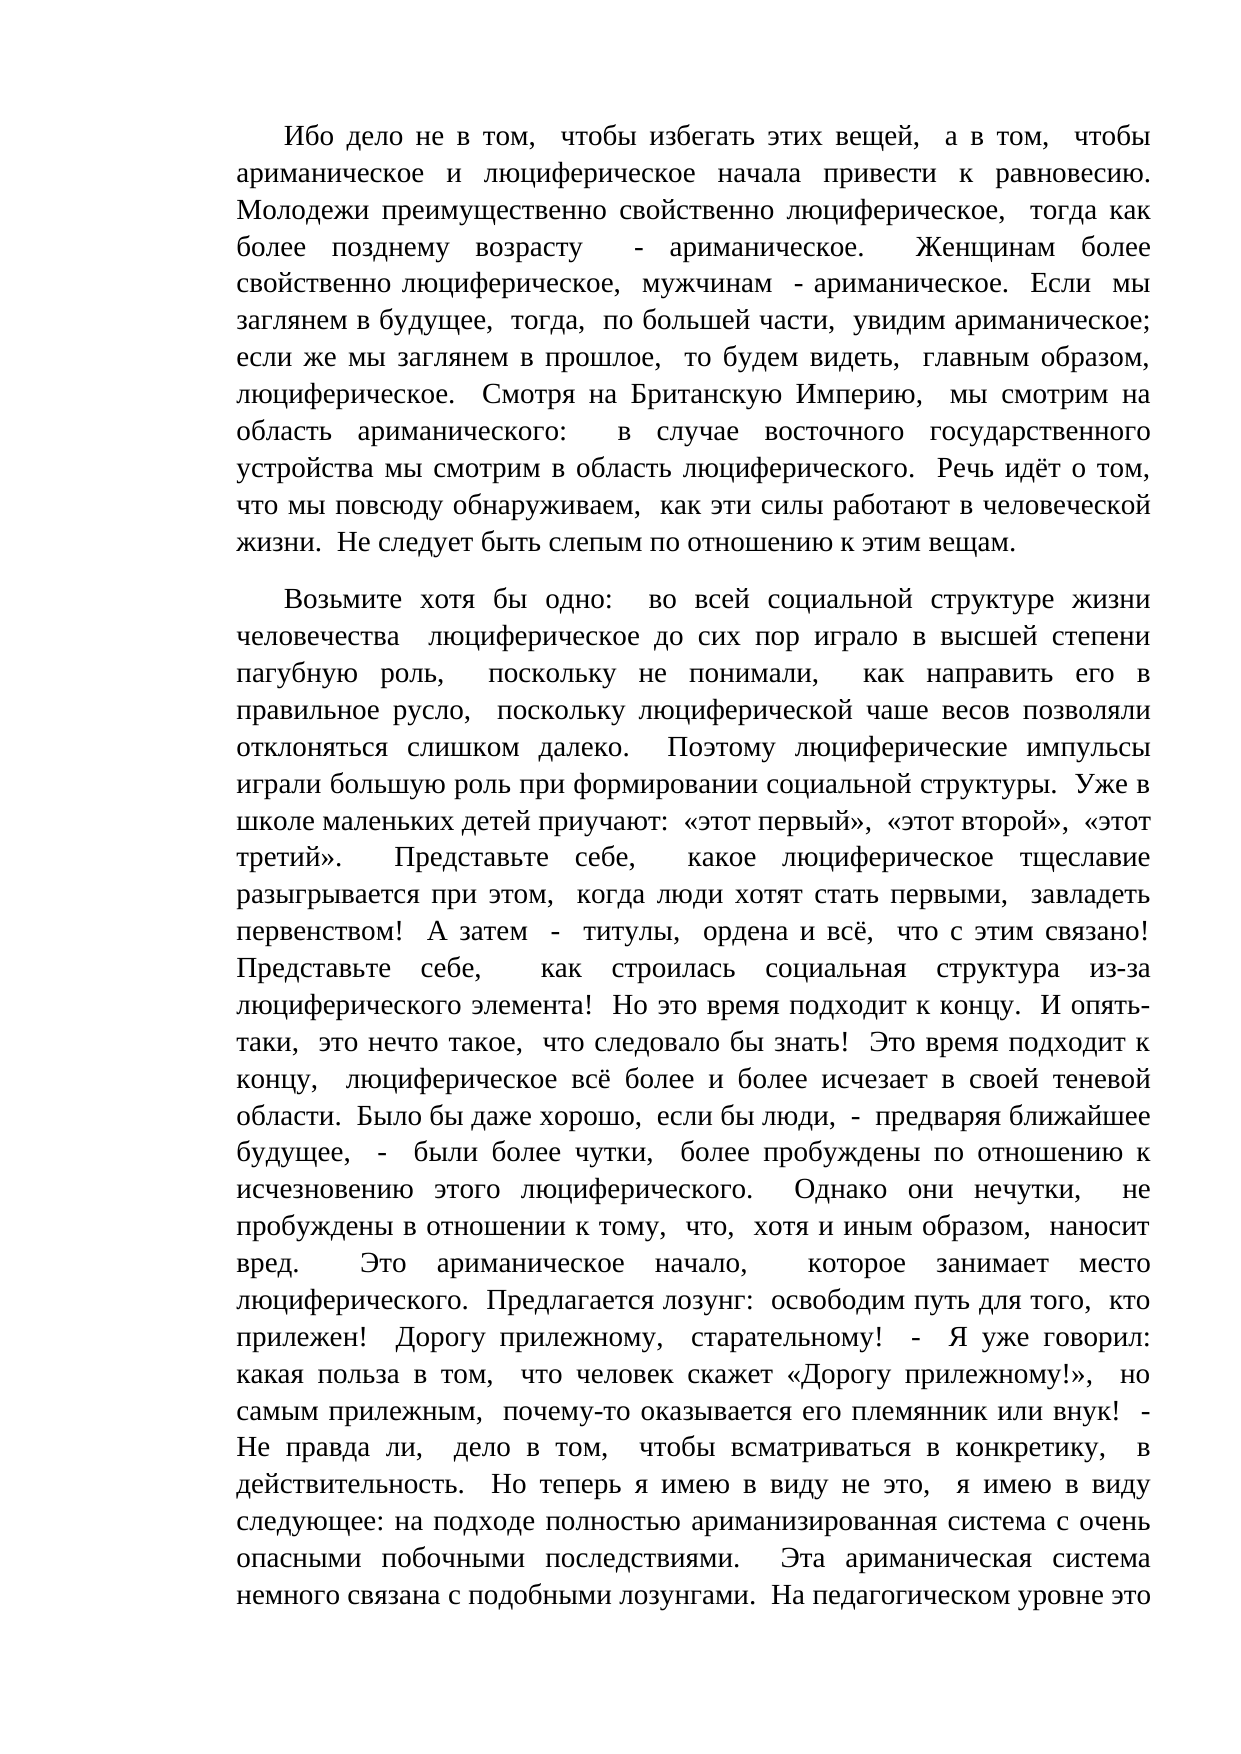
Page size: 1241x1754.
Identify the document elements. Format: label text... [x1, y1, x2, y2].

text Возьмите хотя бы одно: во всей социальной структуре жизни человечества люциферическое до сих пор играло в высшей степени пагубную роль, поскольку не понимали, как направить его в правильное русло, поскольку люциферической чаше весов позволяли отклоняться слишком далеко. Поэтому люциферические импульсы играли большую роль при формировании социальной структуры. Уже в школе маленьких детей приучают: «этот первый», «этот второй», «этот третий». Представьте себе, какое люциферическое тщеславие разыгрывается при этом, когда люди хотят стать первыми, завладеть первенством! А затем - титулы, ордена и всё, что с этим связано! Представьте себе, как строилась социальная структура из-за люциферического элемента! Но это время подходит к концу. И опять-таки, это нечто такое, что следовало бы знать! Это время подходит к концу, люциферическое всё более и более исчезает в своей теневой области. Было бы даже хорошо, если бы люди, - предваряя ближайшее будущее, - были более чутки, более пробуждены по отношению к исчезновению этого люциферического. Однако они нечутки, не пробуждены в отношении к тому, что, хотя и иным образом, наносит вред. Это ариманическое начало, которое занимает место люциферического. Предлагается лозунг: освободим путь для того, кто прилежен! Дорогу прилежному, старательному! - Я уже говорил: какая польза в том, что человек скажет «Дорогу прилежному!», но самым прилежным, почему-то оказывается его племянник или внук! - Не правда ли, дело в том, чтобы всматриваться в конкретику, в действительность. Но теперь я имею в виду не это, я имею в виду следующее: на подходе полностью ариманизированная система с очень опасными побочными последствиями. Эта ариманическая система немного связана с подобными лозунгами. На педагогическом уровне это [236, 581, 1152, 1611]
text Ибо дело не в том, чтобы избегать этих вещей, а в том, чтобы ариманическое и люциферическое начала привести к равновесию. Молодежи преимущественно свойственно люциферическое, тогда как более позднему возрасту - ариманическое. Женщинам более свойственно люциферическое, мужчинам - ариманическое. Если мы заглянем в будущее, тогда, по большей части, увидим ариманическое; если же мы заглянем в прошлое, то будем видеть, главным образом, люциферическое. Смотря на Британскую Империю, мы смотрим на область ариманического: в случае восточного государственного устройства мы смотрим в область люциферического. Речь идёт о том, что мы повсюду обнаруживаем, как эти силы работают в человеческой жизни. Не следует быть слепым по отношению к этим вещам. [236, 118, 1152, 557]
